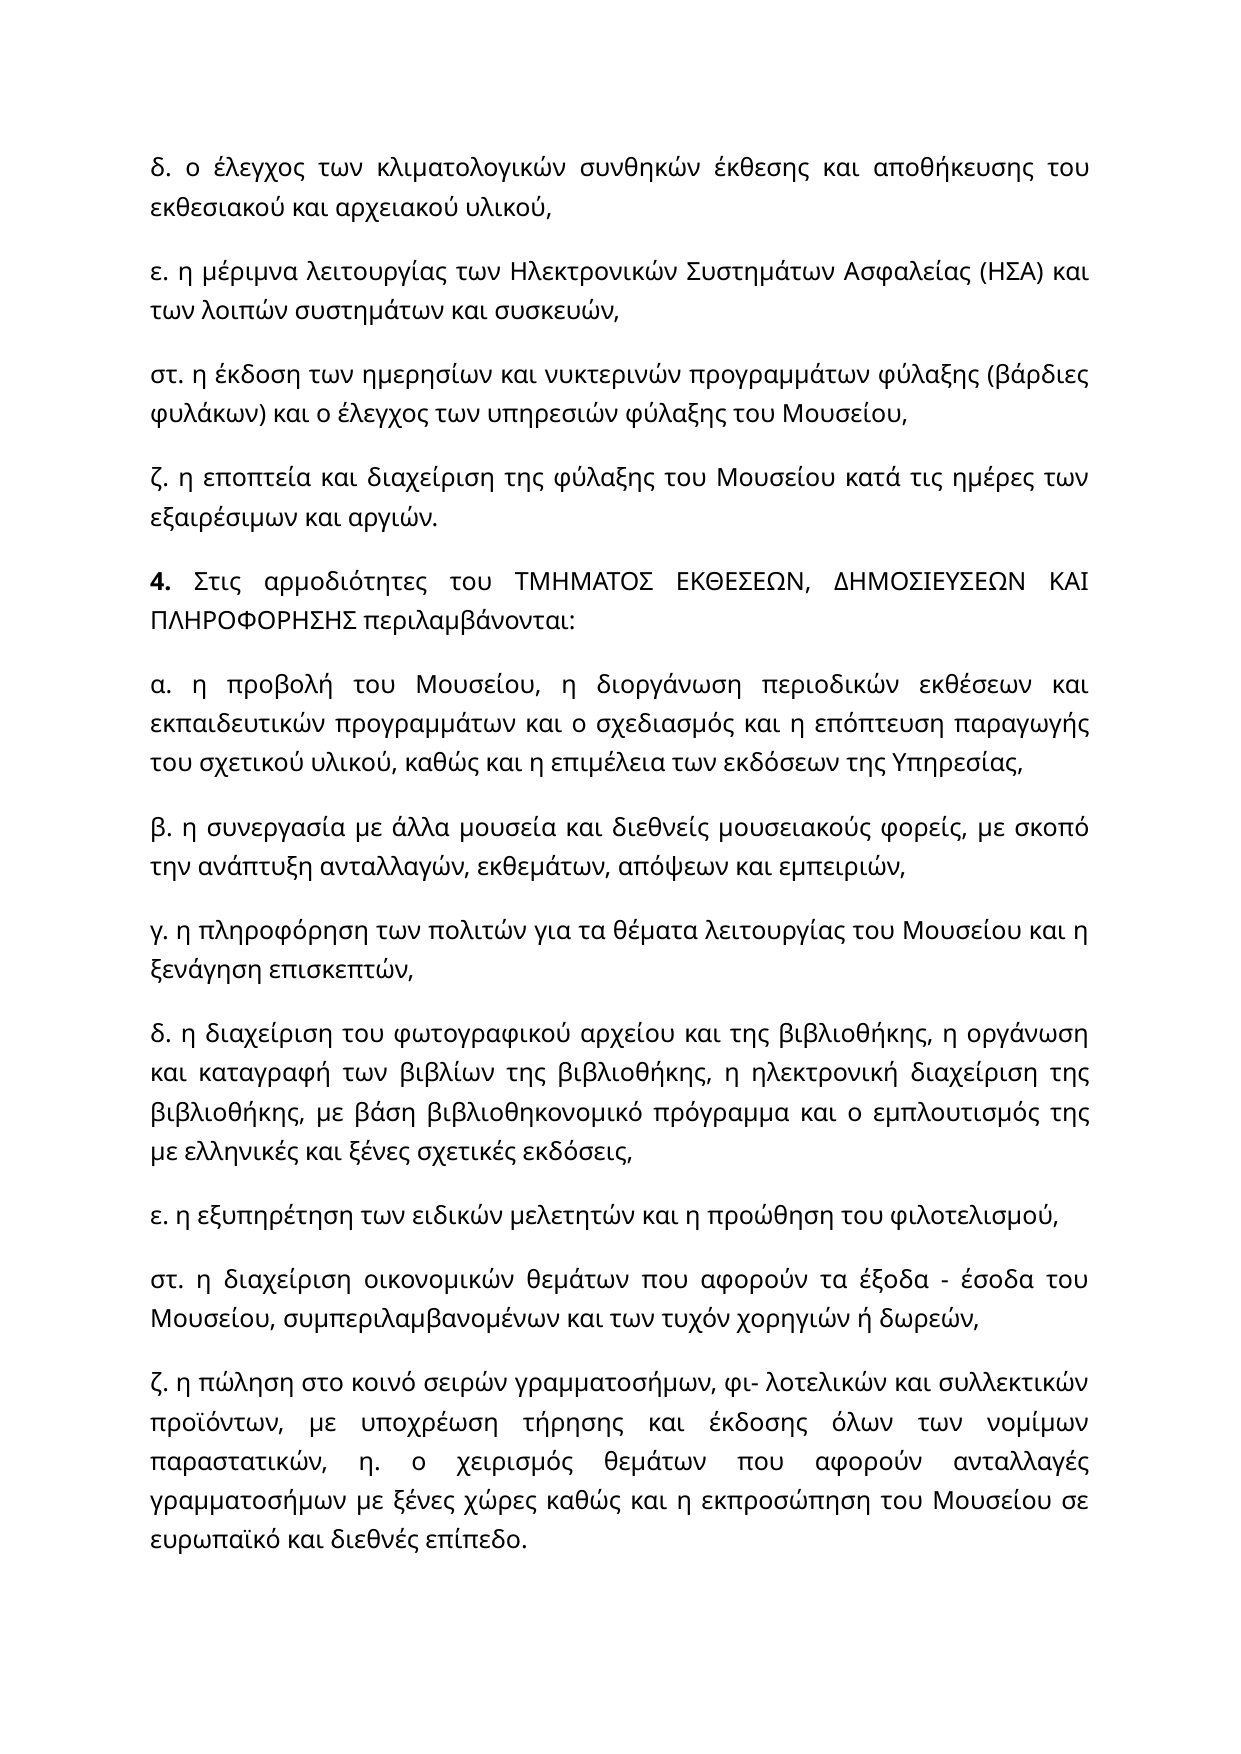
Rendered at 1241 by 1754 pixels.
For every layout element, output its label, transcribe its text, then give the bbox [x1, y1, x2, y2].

text στ. η έκδοση των ημερησίων και νυκτερινών προγραμμάτων φύλαξης (βάρδιες φυλάκων) και ο έλεγχος των υπηρεσιών φύλαξης του Μουσείου, [150, 357, 1090, 430]
text δ. ο έλεγχος των κλιματολογικών συνθηκών έκθεσης και αποθήκευσης του εκθεσιακού και αρχειακού υλικού, [150, 150, 1090, 223]
text ε. η εξυπηρέτηση των ειδικών μελετητών και η προώθηση του φιλοτελισμού, [150, 1197, 1090, 1232]
text ζ. η εποπτεία και διαχείριση της φύλαξης του Μουσείου κατά τις ημέρες των εξαιρέσιμων και αργιών. [150, 460, 1090, 533]
text στ. η διαχείριση οικονομικών θεμάτων που αφορούν τα έξοδα - έσοδα του Μουσείου, συμπεριλαμβανομένων και των τυχόν χορηγιών ή δωρεών, [150, 1262, 1090, 1335]
text α. η προβολή του Μουσείου, η διοργάνωση περιοδικών εκθέσεων και εκπαιδευτικών προγραμμάτων και ο σχεδιασμός και η επόπτευση παραγωγής του σχετικού υλικού, καθώς και η επιμέλεια των εκδόσεων της Υπηρεσίας, [150, 667, 1090, 779]
text β. η συνεργασία με άλλα μουσεία και διεθνείς μουσειακούς φορείς, με σκοπό την ανάπτυξη ανταλλαγών, εκθεμάτων, απόψεων και εμπειριών, [150, 809, 1090, 882]
text ζ. η πώληση στο κοινό σειρών γραμματοσήμων, φι- λοτελικών και συλλεκτικών προϊόντων, με υποχρέωση τήρησης και έκδοσης όλων των νομίμων παραστατικών, η. ο χειρισμός θεμάτων που αφορούν ανταλλαγές γραμματοσήμων με ξένες χώρες καθώς και η εκπροσώπηση του Μουσείου σε ευρωπαϊκό και διεθνές επίπεδο. [150, 1365, 1090, 1556]
text δ. η διαχείριση του φωτογραφικού αρχείου και της βιβλιοθήκης, η οργάνωση και καταγραφή των βιβλίων της βιβλιοθήκης, η ηλεκτρονική διαχείριση της βιβλιοθήκης, με βάση βιβλιοθηκονομικό πρόγραμμα και ο εμπλουτισμός της με ελληνικές και ξένες σχετικές εκδόσεις, [150, 1016, 1090, 1167]
text 4. Στις αρμοδιότητες του ΤΜΗΜΑΤΟΣ ΕΚΘΕΣΕΩΝ, ΔΗΜΟΣΙΕΥΣΕΩΝ ΚΑΙ ΠΛΗΡΟΦΟΡΗΣΗΣ περιλαμβάνονται: [150, 563, 1090, 637]
text ε. η μέριμνα λειτουργίας των Ηλεκτρονικών Συστημάτων Ασφαλείας (ΗΣΑ) και των λοιπών συστημάτων και συσκευών, [150, 253, 1090, 327]
text γ. η πληροφόρηση των πολιτών για τα θέματα λειτουργίας του Μουσείου και η ξενάγηση επισκεπτών, [150, 912, 1090, 986]
